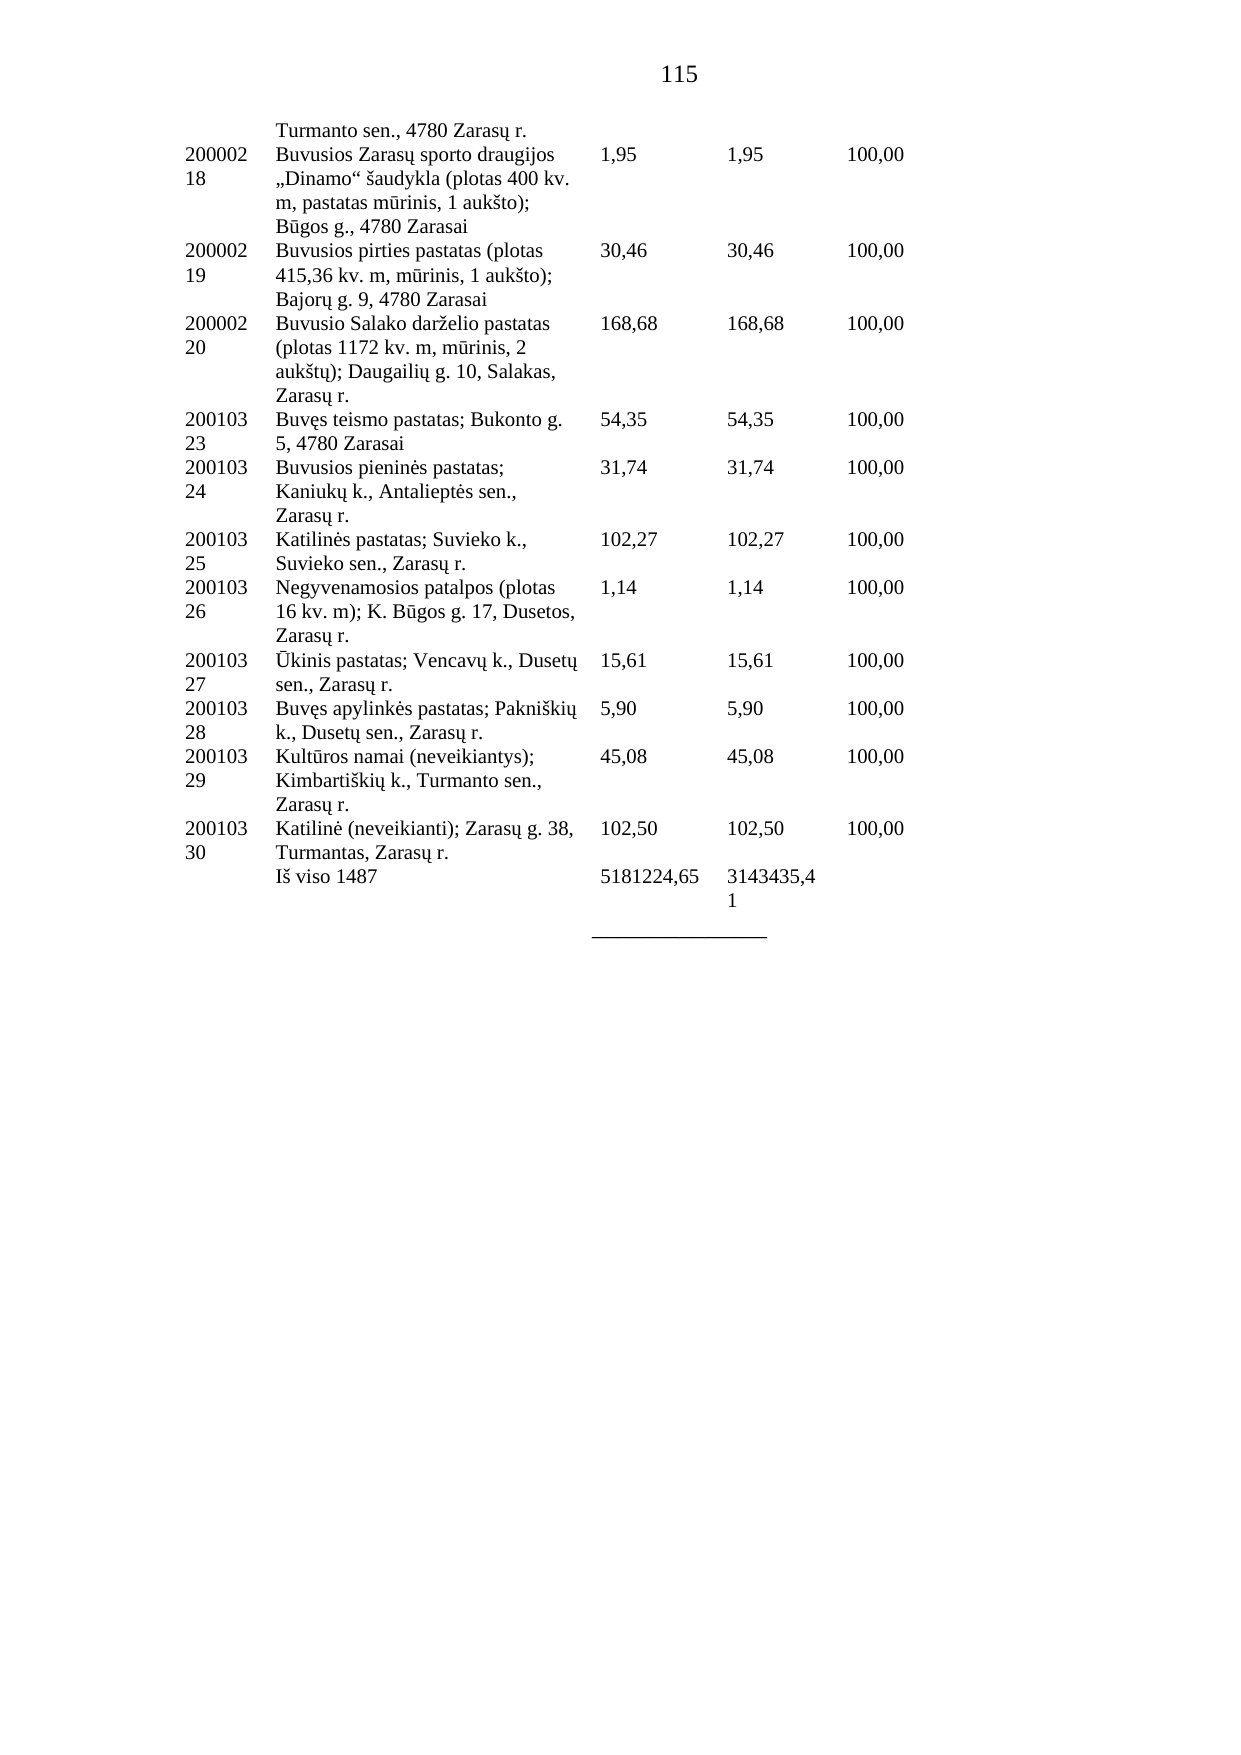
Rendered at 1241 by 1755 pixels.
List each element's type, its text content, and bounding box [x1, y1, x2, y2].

table_cell Buvusios pirties pastatas (plotas 415,36 kv. m, mūrinis, 1 aukšto); Bajorų g. 9, 4780 Zarasai [264, 239, 589, 311]
table_cell 102,27 [589, 527, 716, 575]
table_cell 102,50 [589, 816, 716, 864]
table_cell 102,27 [716, 527, 835, 575]
table_cell Negyvenamosios patalpos (plotas 16 kv. m); K. Būgos g. 17, Dusetos, Zarasų r. [264, 575, 589, 647]
table_cell [942, 311, 1069, 407]
table_cell 20010327 [174, 648, 264, 696]
table_cell 20010325 [174, 527, 264, 575]
table_cell [942, 239, 1069, 311]
table_cell [942, 142, 1069, 238]
table_cell 168,68 [716, 311, 835, 407]
table_cell 45,08 [589, 744, 716, 816]
table_cell [1069, 816, 1177, 864]
table_cell 100,00 [835, 696, 942, 744]
table_cell 5,90 [589, 696, 716, 744]
table_cell [1069, 142, 1177, 238]
table_cell 45,08 [716, 744, 835, 816]
table_cell Buvęs teismo pastatas; Bukonto g. 5, 4780 Zarasai [264, 407, 589, 455]
table_cell Iš viso 1487 [264, 864, 589, 912]
table_cell [942, 118, 1069, 142]
table_cell 31,74 [716, 455, 835, 527]
table_cell 100,00 [835, 455, 942, 527]
table_cell 20010326 [174, 575, 264, 647]
table_cell 100,00 [835, 311, 942, 407]
table_cell 20010323 [174, 407, 264, 455]
table_cell Katilinės pastatas; Suvieko k., Suvieko sen., Zarasų r. [264, 527, 589, 575]
table_cell Buvęs apylinkės pastatas; Pakniškių k., Dusetų sen., Zarasų r. [264, 696, 589, 744]
table_cell [942, 648, 1069, 696]
table_cell Katilinė (neveikianti); Zarasų g. 38, Turmantas, Zarasų r. [264, 816, 589, 864]
table_cell [1069, 696, 1177, 744]
table_cell [174, 864, 264, 912]
table_cell Buvusio Salako darželio pastatas (plotas 1172 kv. m, mūrinis, 2 aukštų); Daugailių g. 10, Salakas, Zarasų r. [264, 311, 589, 407]
table_cell 20000218 [174, 142, 264, 238]
table_cell 20000220 [174, 311, 264, 407]
table_cell 20010328 [174, 696, 264, 744]
table_cell Turmanto sen., 4780 Zarasų r. [264, 118, 589, 142]
table_cell 5,90 [716, 696, 835, 744]
table_cell [835, 118, 942, 142]
table_cell 20010329 [174, 744, 264, 816]
table_cell [942, 744, 1069, 816]
text ______________ [177, 912, 1181, 941]
table_cell 100,00 [835, 527, 942, 575]
table_cell [1069, 311, 1177, 407]
table_cell [835, 864, 942, 912]
table_cell 30,46 [716, 239, 835, 311]
table_cell [942, 455, 1069, 527]
table_cell [1069, 455, 1177, 527]
table_cell 54,35 [716, 407, 835, 455]
table_cell [1069, 864, 1177, 912]
table_cell [589, 118, 716, 142]
table_cell 100,00 [835, 575, 942, 647]
table_cell 100,00 [835, 648, 942, 696]
table_cell [716, 118, 835, 142]
table_cell [1069, 118, 1177, 142]
table_cell 1,14 [589, 575, 716, 647]
table_cell Buvusios Zarasų sporto draugijos „Dinamo“ šaudykla (plotas 400 kv. m, pastatas mūrinis, 1 aukšto); Būgos g., 4780 Zarasai [264, 142, 589, 238]
table_cell [942, 575, 1069, 647]
table_cell 1,14 [716, 575, 835, 647]
table_cell 31,74 [589, 455, 716, 527]
table_cell 3143435,41 [716, 864, 835, 912]
table_cell [942, 864, 1069, 912]
table_cell 100,00 [835, 239, 942, 311]
table_cell 5181224,65 [589, 864, 716, 912]
table_cell [1069, 648, 1177, 696]
table_cell 15,61 [589, 648, 716, 696]
table_cell 1,95 [589, 142, 716, 238]
table_cell 100,00 [835, 142, 942, 238]
table_cell [1069, 575, 1177, 647]
table_cell 54,35 [589, 407, 716, 455]
table_cell Ūkinis pastatas; Vencavų k., Dusetų sen., Zarasų r. [264, 648, 589, 696]
table_cell 20010324 [174, 455, 264, 527]
table_cell 168,68 [589, 311, 716, 407]
table_cell 20000219 [174, 239, 264, 311]
table_cell 102,50 [716, 816, 835, 864]
table_cell [942, 696, 1069, 744]
table_cell [942, 527, 1069, 575]
table_cell 100,00 [835, 407, 942, 455]
table_cell 15,61 [716, 648, 835, 696]
table_cell [942, 407, 1069, 455]
table_cell 20010330 [174, 816, 264, 864]
table_cell [1069, 744, 1177, 816]
table_cell [1069, 407, 1177, 455]
table_cell [1069, 527, 1177, 575]
table_cell 30,46 [589, 239, 716, 311]
table_cell [942, 816, 1069, 864]
table_cell [174, 118, 264, 142]
table_cell [1069, 239, 1177, 311]
table_cell 1,95 [716, 142, 835, 238]
table_cell Kultūros namai (neveikiantys); Kimbartiškių k., Turmanto sen., Zarasų r. [264, 744, 589, 816]
table_cell 100,00 [835, 744, 942, 816]
table_cell 100,00 [835, 816, 942, 864]
table_cell Buvusios pieninės pastatas; Kaniukų k., Antalieptės sen., Zarasų r. [264, 455, 589, 527]
